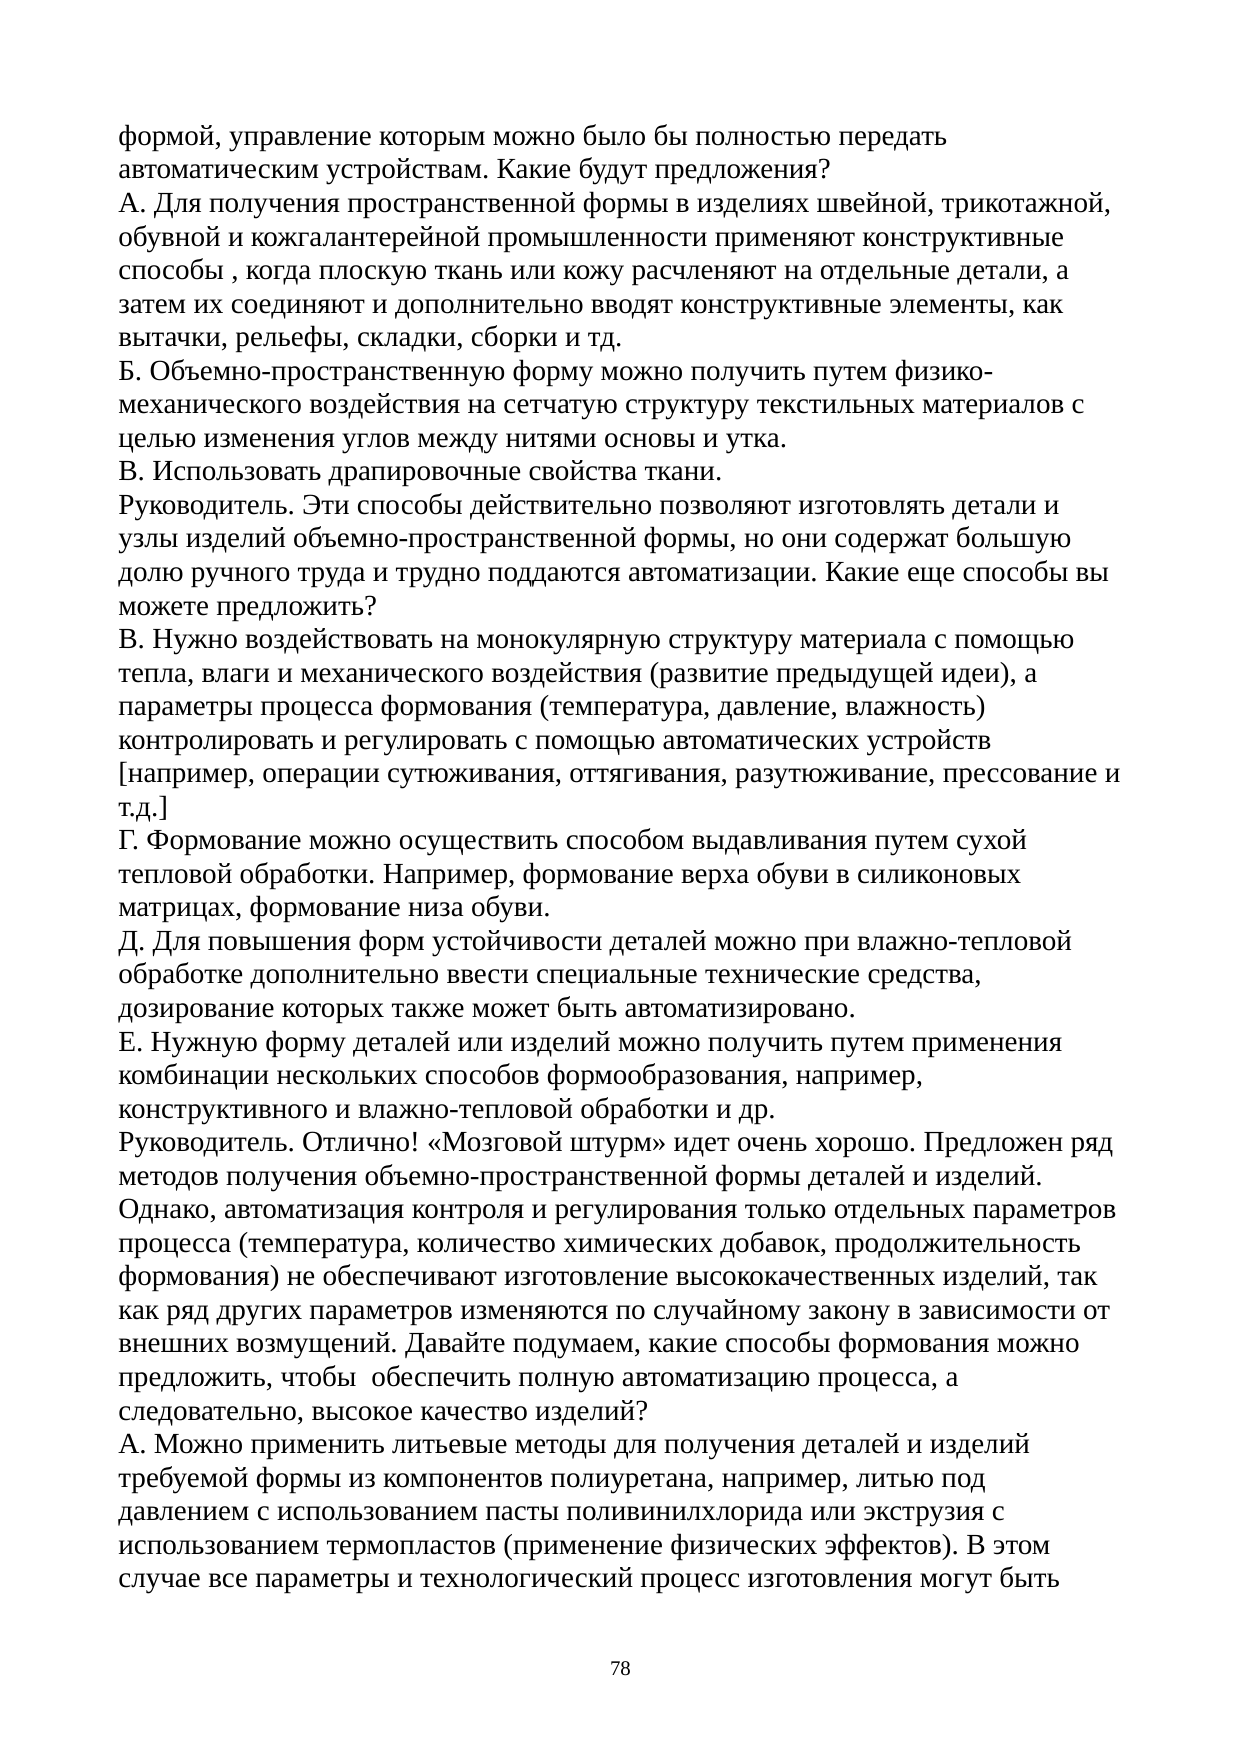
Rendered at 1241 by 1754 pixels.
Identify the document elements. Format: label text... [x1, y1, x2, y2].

text формой, управление которым можно было бы полностью передать автоматическим устройствам. Какие будут предложения? А. Для получения пространственной формы в изделиях швейной, трикотажной, обувной и кожгалантерейной промышленности применяют конструктивные способы , когда плоскую ткань или кожу расчленяют на отдельные детали, а затем их соединяют и дополнительно вводят конструктивные элементы, как вытачки, рельефы, складки, сборки и тд. Б. Объемно-пространственную форму можно получить путем физико-механического воздействия на сетчатую структуру текстильных материалов с целью изменения углов между нитями основы и утка. В. Использовать драпировочные свойства ткани. Руководитель. Эти способы действительно позволяют изготовлять детали и узлы изделий объемно-пространственной формы, но они содержат большую долю ручного труда и трудно поддаются автоматизации. Какие еще способы вы можете предложить? В. Нужно воздействовать на монокулярную структуру материала с помощью тепла, влаги и механического воздействия (развитие предыдущей идеи), а параметры процесса формования (температура, давление, влажность) контролировать и регулировать с помощью автоматических устройств [например, операции сутюживания, оттягивания, разутюживание, прессование и т.д.] Г. Формование можно осуществить способом выдавливания путем сухой тепловой обработки. Например, формование верха обуви в силиконовых матрицах, формование низа обуви. Д. Для повышения форм устойчивости деталей можно при влажно-тепловой обработке дополнительно ввести специальные технические средства, дозирование которых также может быть автоматизировано. Е. Нужную форму деталей или изделий можно получить путем применения комбинации нескольких способов формообразования, например, конструктивного и влажно-тепловой обработки и др. Руководитель. Отлично! «Мозговой штурм» идет очень хорошо. Предложен ряд методов получения объемно-пространственной формы деталей и изделий. Однако, автоматизация контроля и регулирования только отдельных параметров процесса (температура, количество химических добавок, продолжительность формования) не обеспечивают изготовление высококачественных изделий, так как ряд других параметров изменяются по случайному закону в зависимости от внешних возмущений. Давайте подумаем, какие способы формования можно предложить, чтобы обеспечить полную автоматизацию процесса, а следовательно, высокое качество изделий? А. Можно применить литьевые методы для получения деталей и изделий требуемой формы из компонентов полиуретана, например, литью под давлением с использованием пасты поливинилхлорида или экструзия с использованием термопластов (применение физических эффектов). В этом случае все параметры и технологический процесс изготовления могут быть [118, 118, 1122, 1594]
